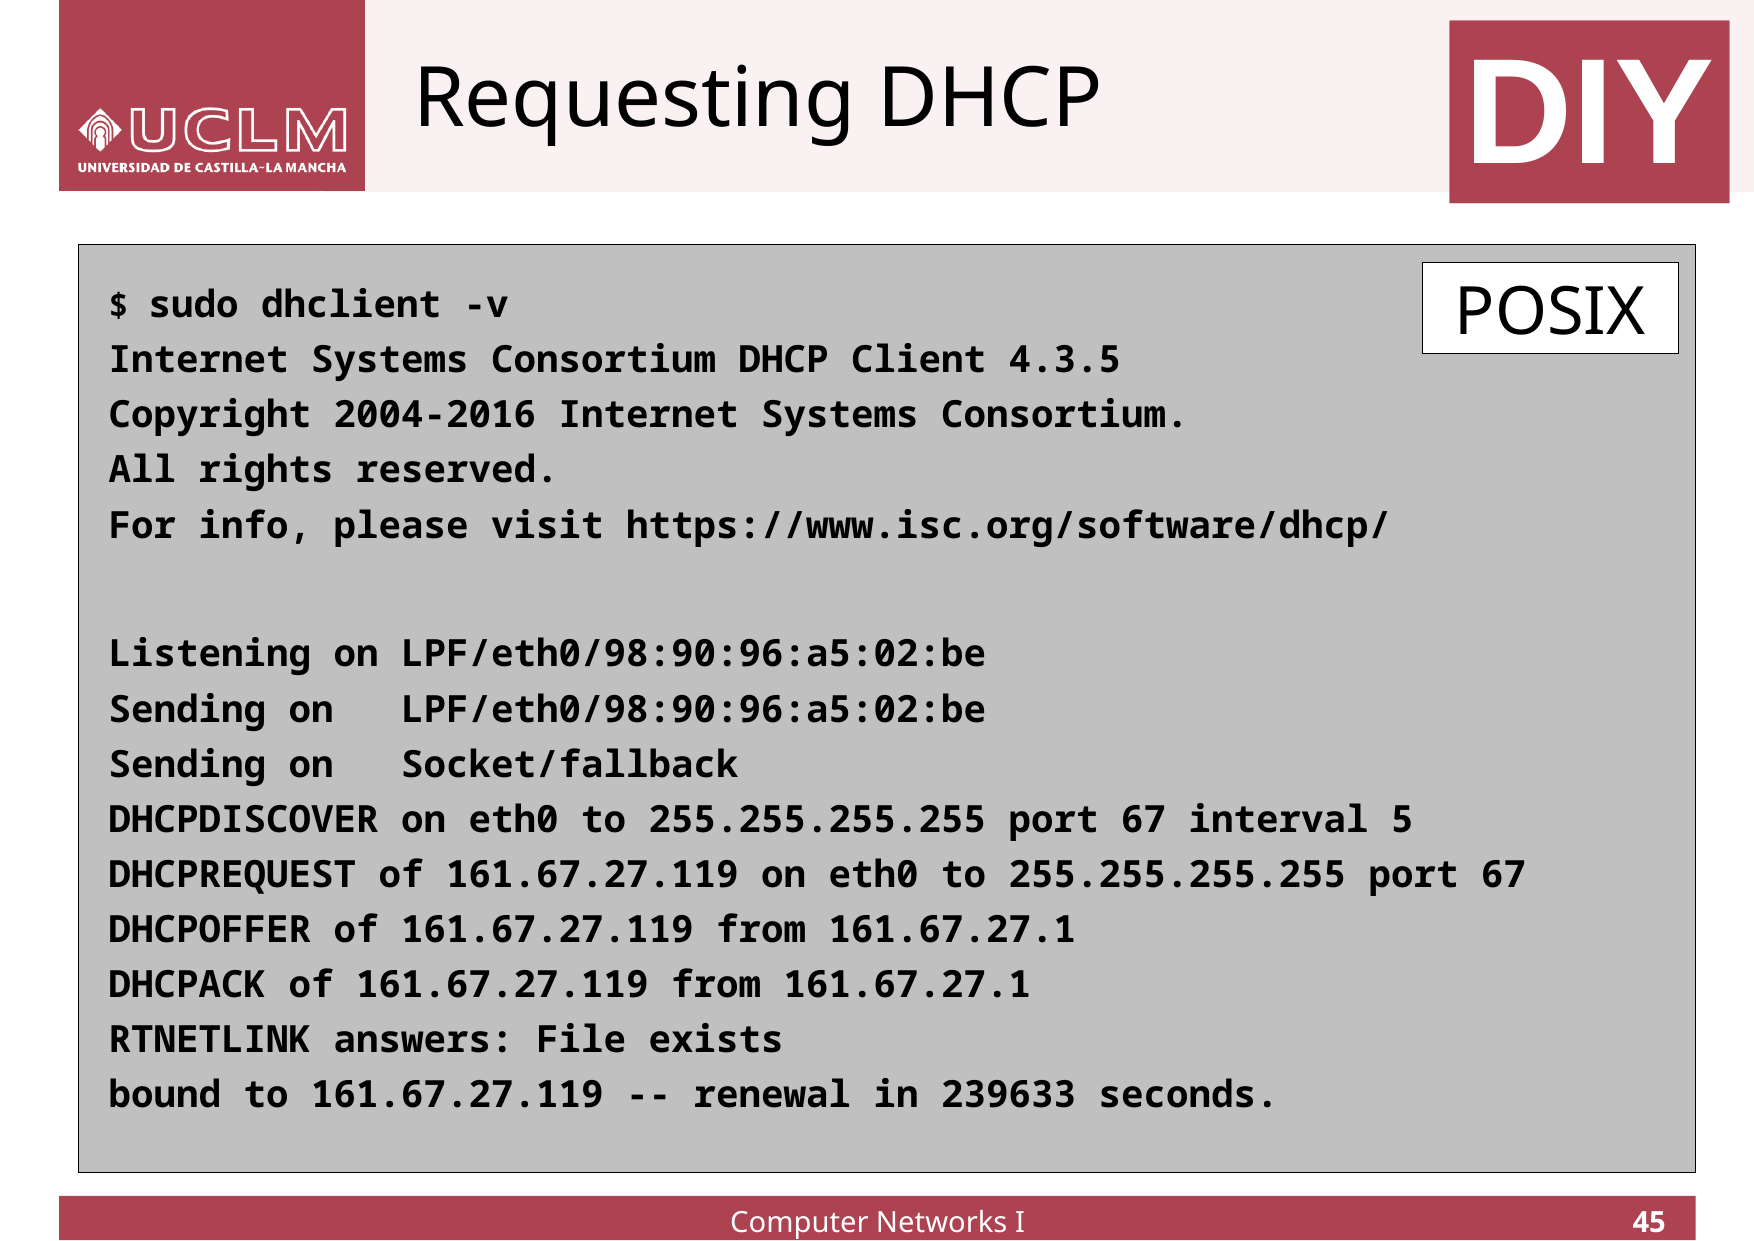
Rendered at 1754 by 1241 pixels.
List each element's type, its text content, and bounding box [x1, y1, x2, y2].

title Requesting DHCP [413, 0, 1667, 198]
text_box DIY [1449, 20, 1730, 204]
picture [59, 0, 365, 191]
list POSIX [1422, 262, 1679, 354]
text_box $ sudo dhclient -v Internet Systems Consortium DHCP Client 4.3.5 Copyright 2004-2016 Internet Systems Consortium. All rights reserved. For info, please visit https://www.isc.org/software/dhcp/ Listening on LPF/eth0/98:90:96:a5:02:be Sending on LPF/eth0/98:90:96:a5:02:be Sending on Socket/fallback DHCPDISCOVER on eth0 to 255.255.255.255 port 67 interval 5 DHCPREQUEST of 161.67.27.119 on eth0 to 255.255.255.255 port 67 DHCPOFFER of 161.67.27.119 from 161.67.27.1 DHCPACK of 161.67.27.119 from 161.67.27.1 RTNETLINK answers: File exists bound to 161.67.27.119 -- renewal in 239633 seconds. [78, 244, 1696, 1173]
